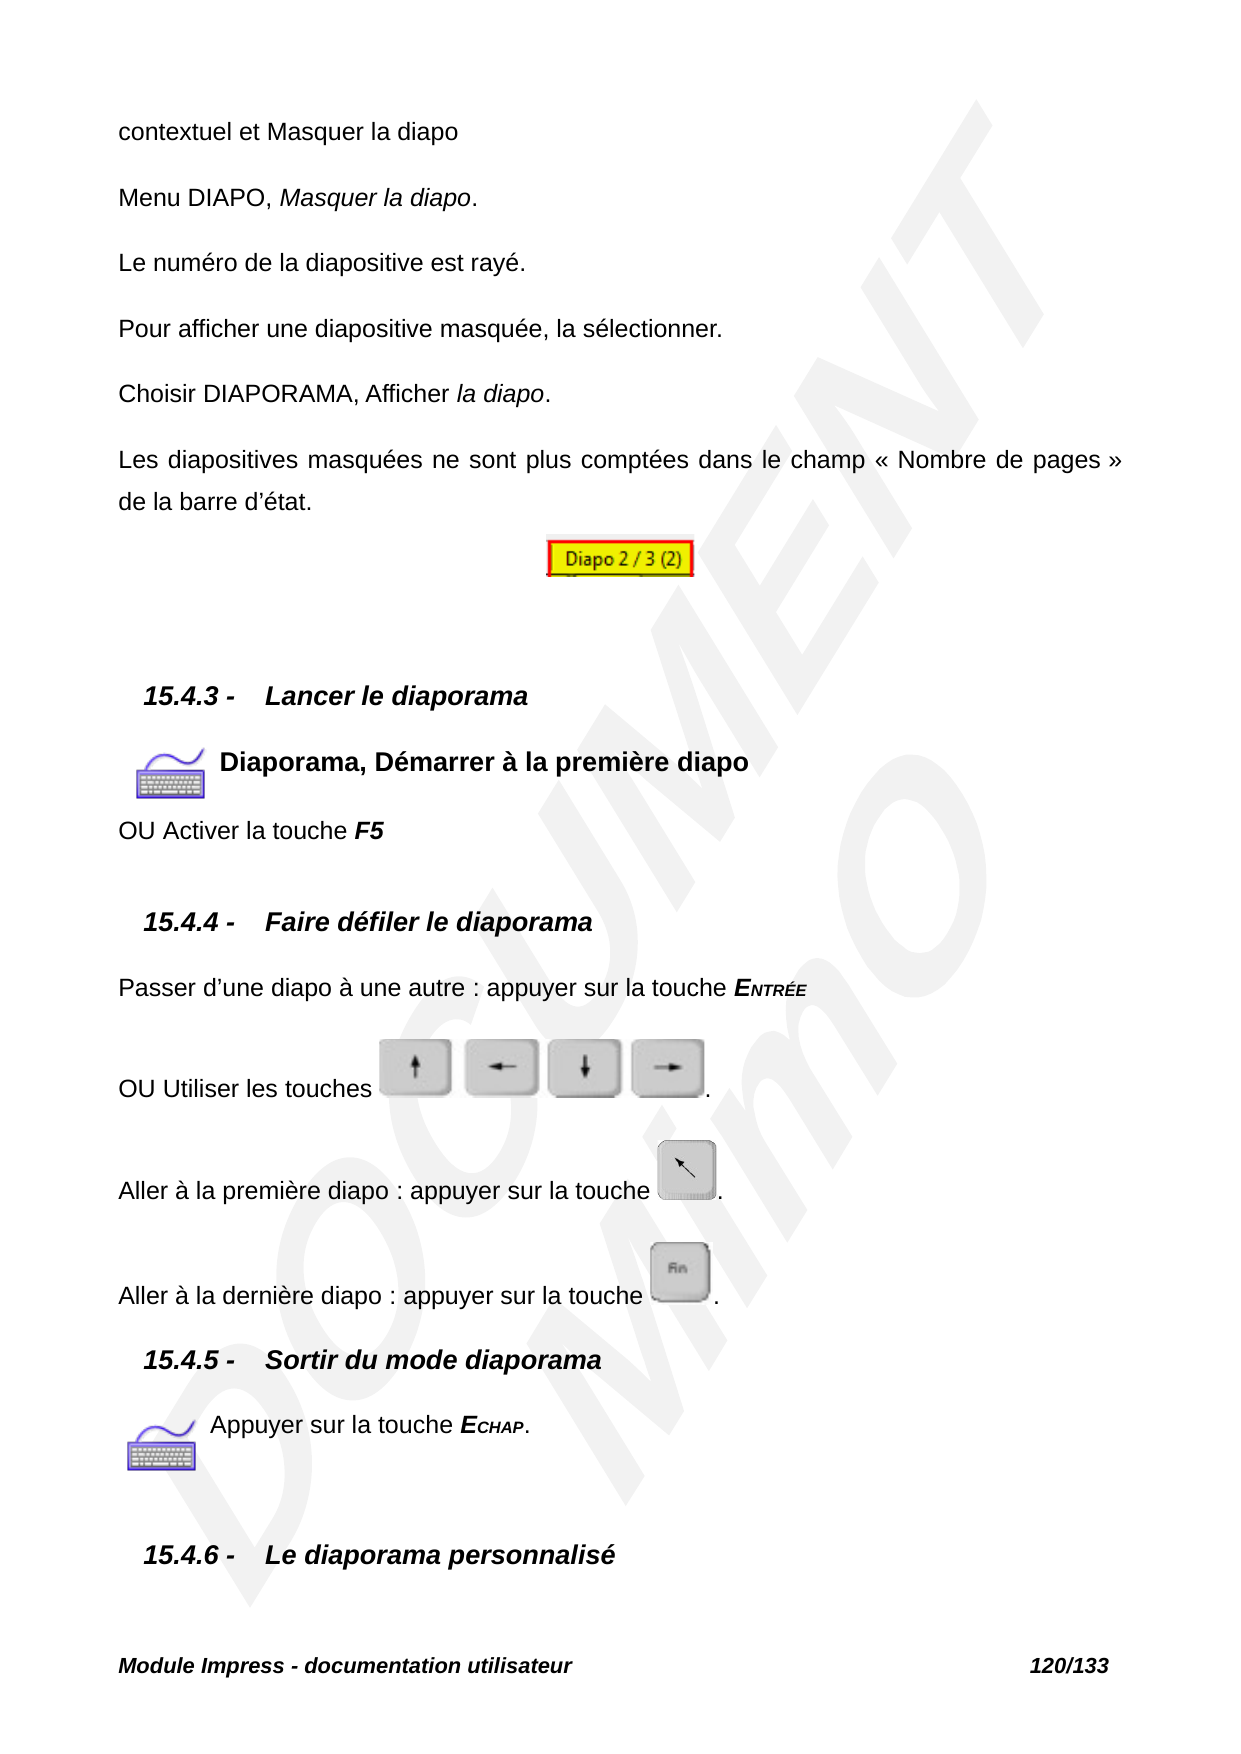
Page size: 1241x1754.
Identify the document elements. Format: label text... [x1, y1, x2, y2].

text Appuyer sur la touche Echap. [199, 1411, 1122, 1439]
text OU Utiliser les touches . [118, 1039, 1122, 1103]
picture [132, 737, 208, 813]
text contextuel et Masquer la diapo [118, 118, 1122, 146]
subtitle Lancer le diaporama [143, 681, 1122, 711]
picture [379, 1039, 705, 1098]
text Aller à la dernière diapo : appuyer sur la touche . [118, 1242, 1122, 1310]
text Choisir DIAPORAMA, Afficher la diapo. [118, 380, 1122, 408]
text Passer d’une diapo à une autre : appuyer sur la touche Entrée [118, 973, 1122, 1001]
subtitle Faire défiler le diaporama [143, 907, 1122, 937]
picture [657, 1140, 717, 1200]
text Le numéro de la diapositive est rayé. [118, 249, 1122, 277]
picture [650, 1242, 713, 1305]
picture [546, 534, 695, 577]
subtitle Sortir du mode diaporama [143, 1345, 1122, 1375]
picture [123, 1409, 199, 1485]
text OU Activer la touche F5 [118, 816, 1122, 844]
text Aller à la première diapo : appuyer sur la touche . [118, 1140, 1122, 1205]
text Menu DIAPO, Masquer la diapo. [118, 183, 1122, 211]
text Les diapositives masquées ne sont plus comptées dans le champ « Nombre de pages » de la barre d’état. [118, 446, 1122, 515]
text Diaporama, Démarrer à la première diapo [208, 747, 1122, 778]
subtitle Le diaporama personnalisé [143, 1539, 1122, 1570]
text Pour afficher une diapositive masquée, la sélectionner. [118, 314, 1122, 342]
